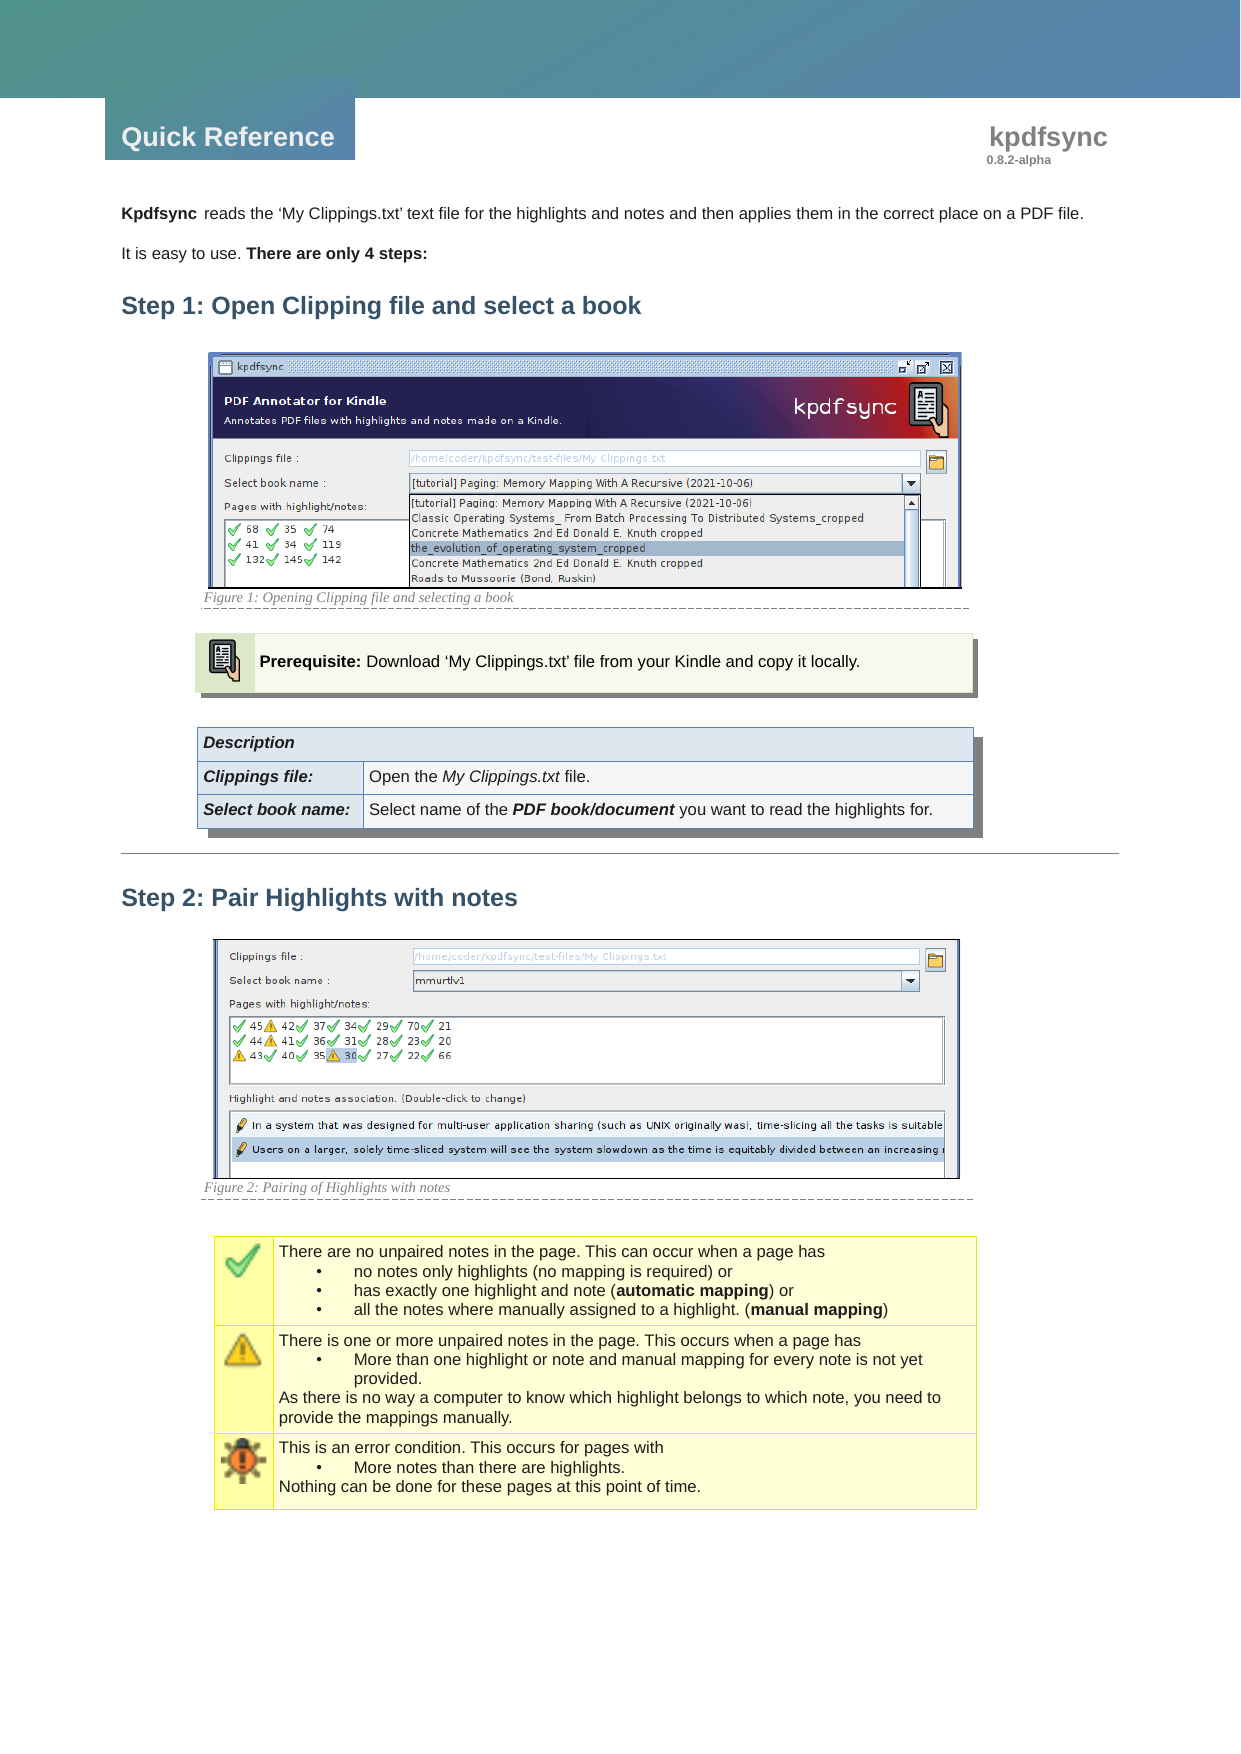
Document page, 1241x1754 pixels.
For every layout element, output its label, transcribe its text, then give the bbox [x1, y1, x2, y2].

table_header There are no unpaired notes in the page. This can occur when a page has no notes only highlights (no mapping is required) or has exactly one highlight and note (automatic mapping) or all the notes where manually assigned to a highlight. (manual mapping) [274, 1237, 976, 1325]
text Kpdfsync reads the ‘My Clippings.txt’ text file for the highlights and notes and then applies them in the correct place on a PDF file. [121, 196, 1119, 225]
picture [202, 639, 247, 683]
table_cell Select name of the PDF book/document you want to read the highlights for. [364, 795, 973, 828]
text Figure 1: Opening Clipping file and selecting a book [204, 587, 966, 605]
table_header Prerequisite: Download ‘My Clippings.txt’ file from your Kindle and copy it locally. [255, 634, 972, 692]
table_cell Select book name: [198, 795, 363, 828]
table_cell This is an error condition. This occurs for pages with More notes than there are highlights. Nothing can be done for these pages at this point of time. [274, 1434, 976, 1509]
table_header Description [198, 728, 973, 761]
picture [224, 1242, 263, 1280]
table_header [196, 634, 254, 692]
picture [213, 940, 960, 1178]
picture [223, 1330, 264, 1371]
picture [208, 352, 962, 587]
table_cell There is one or more unpaired notes in the page. This occurs when a page has More than one highlight or note and manual mapping for every note is not yet provided. As there is no way a computer to know which highlight belongs to which note, you need to provide the mappings manually. [274, 1326, 976, 1432]
table_cell [215, 1326, 273, 1432]
text It is easy to use. There are only 4 steps: [121, 244, 1119, 263]
table_cell Open the My Clippings.txt file. [364, 762, 973, 794]
picture [220, 1438, 267, 1484]
text Figure 2: Pairing of Highlights with notes [204, 1178, 970, 1196]
table_cell [215, 1434, 273, 1509]
subtitle Step 2: Pair Highlights with notes [121, 882, 1119, 911]
table_cell Clippings file: [198, 762, 363, 794]
subtitle Step 1: Open Clipping file and select a book [121, 291, 1119, 320]
table_header [215, 1237, 273, 1325]
